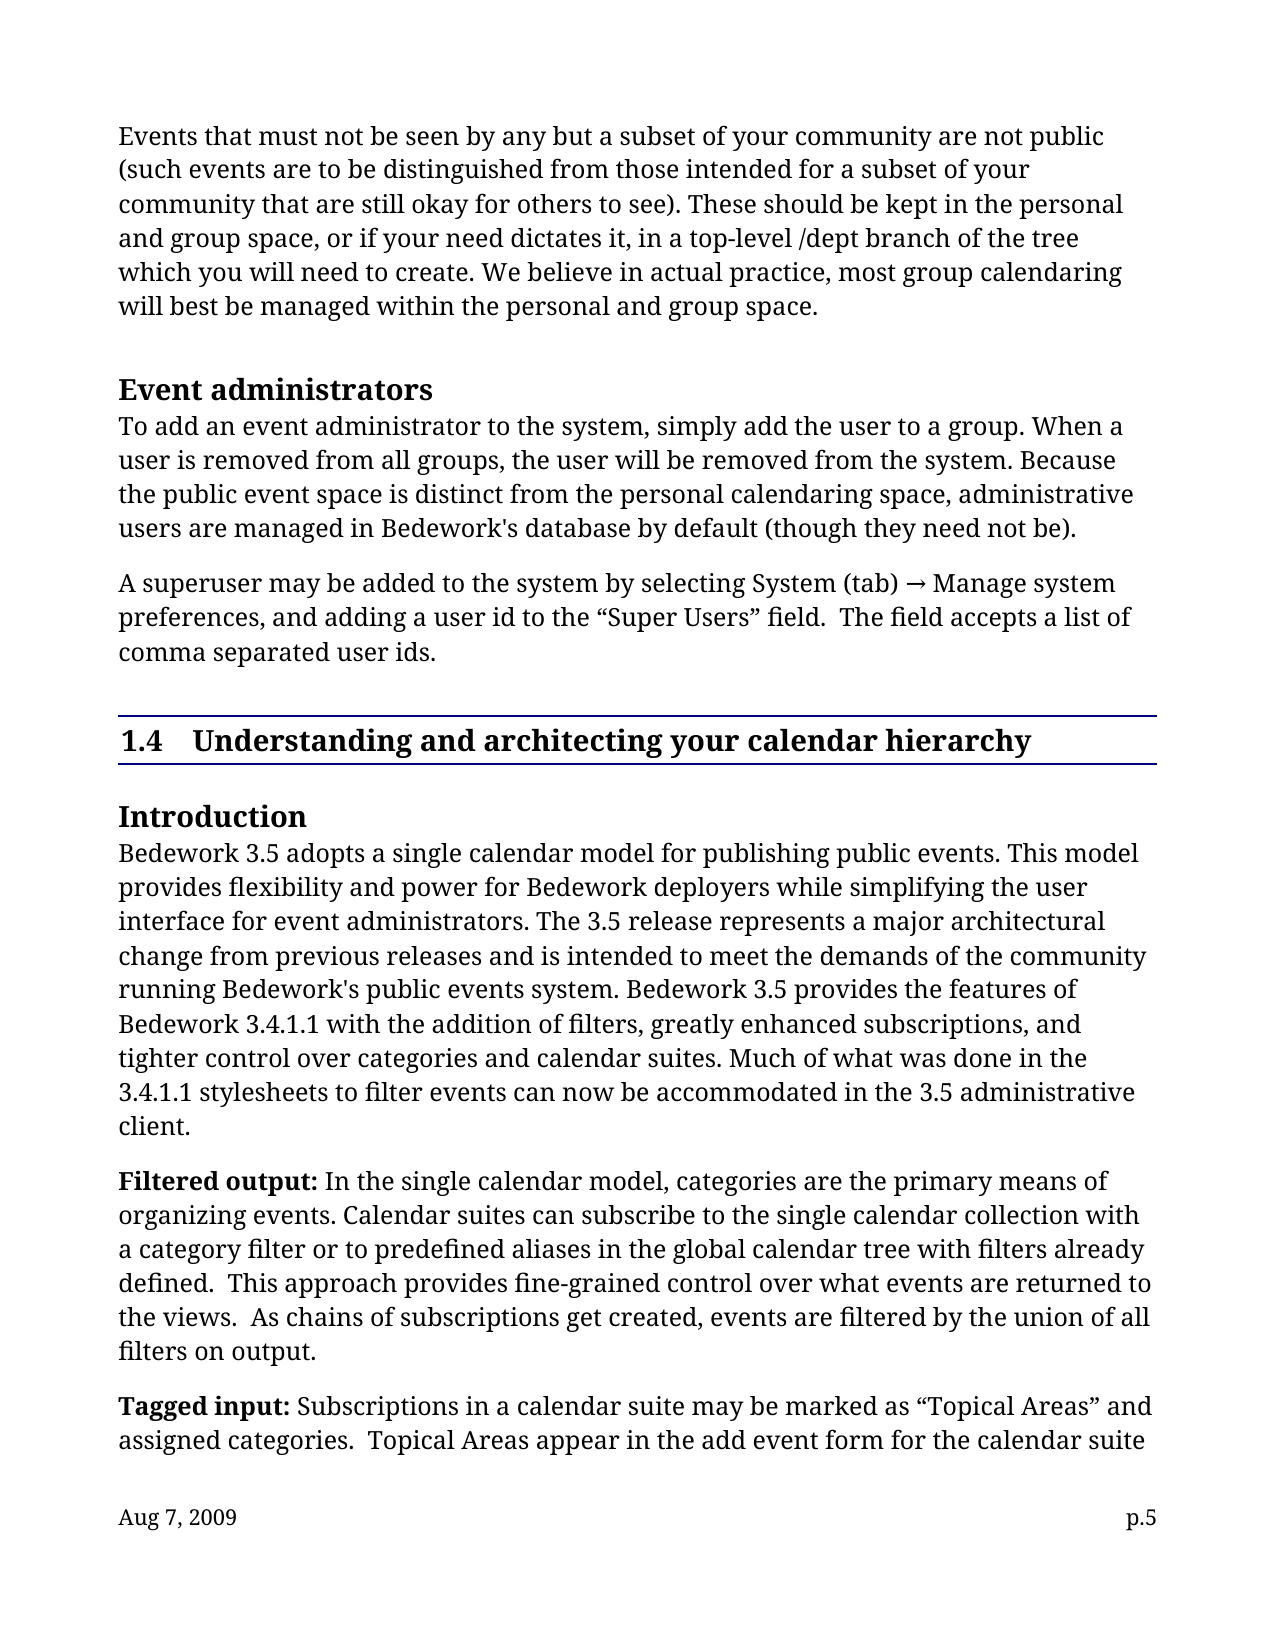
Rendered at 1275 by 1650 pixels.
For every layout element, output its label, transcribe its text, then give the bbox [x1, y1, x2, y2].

subtitle Event administrators [118, 369, 1157, 409]
text To add an event administrator to the system, simply add the user to a group. When a user is removed from all groups, the user will be removed from the system. Because the public event space is distinct from the personal calendaring space, administrative users are managed in Bedework's database by default (though they need not be). [118, 409, 1157, 545]
text Bedework 3.5 adopts a single calendar model for publishing public events. This model provides flexibility and power for Bedework deployers while simplifying the user interface for event administrators. The 3.5 release represents a major architectural change from previous releases and is intended to meet the demands of the community running Bedework's public events system. Bedework 3.5 provides the features of Bedework 3.4.1.1 with the addition of filters, greatly enhanced subscriptions, and tighter control over categories and calendar suites. Much of what was done in the 3.4.1.1 stylesheets to filter events can now be accommodated in the 3.5 administrative client. [118, 836, 1157, 1142]
subtitle Introduction [118, 796, 1157, 836]
text Events that must not be seen by any but a subset of your community are not public (such events are to be distinguished from those intended for a subset of your community that are still okay for others to see). These should be kept in the personal and group space, or if your need dictates it, in a top-level /dept branch of the tree which you will need to create. We believe in actual practice, most group calendaring will best be managed within the personal and group space. [118, 118, 1157, 322]
text A superuser may be added to the system by selecting System (tab) → Manage system preferences, and adding a user id to the “Super Users” field. The field accepts a list of comma separated user ids. [118, 566, 1157, 668]
text Tagged input: Subscriptions in a calendar suite may be marked as “Topical Areas” and assigned categories. Topical Areas appear in the add event form for the calendar suite [118, 1389, 1157, 1457]
text Filtered output: In the single calendar model, categories are the primary means of organizing events. Calendar suites can subscribe to the single calendar collection with a category filter or to predefined aliases in the global calendar tree with filters already defined. This approach provides fine-grained control over what events are returned to the views. As chains of subscriptions get created, events are filtered by the union of all filters on output. [118, 1163, 1157, 1368]
subtitle Understanding and architecting your calendar hierarchy [118, 717, 1157, 763]
